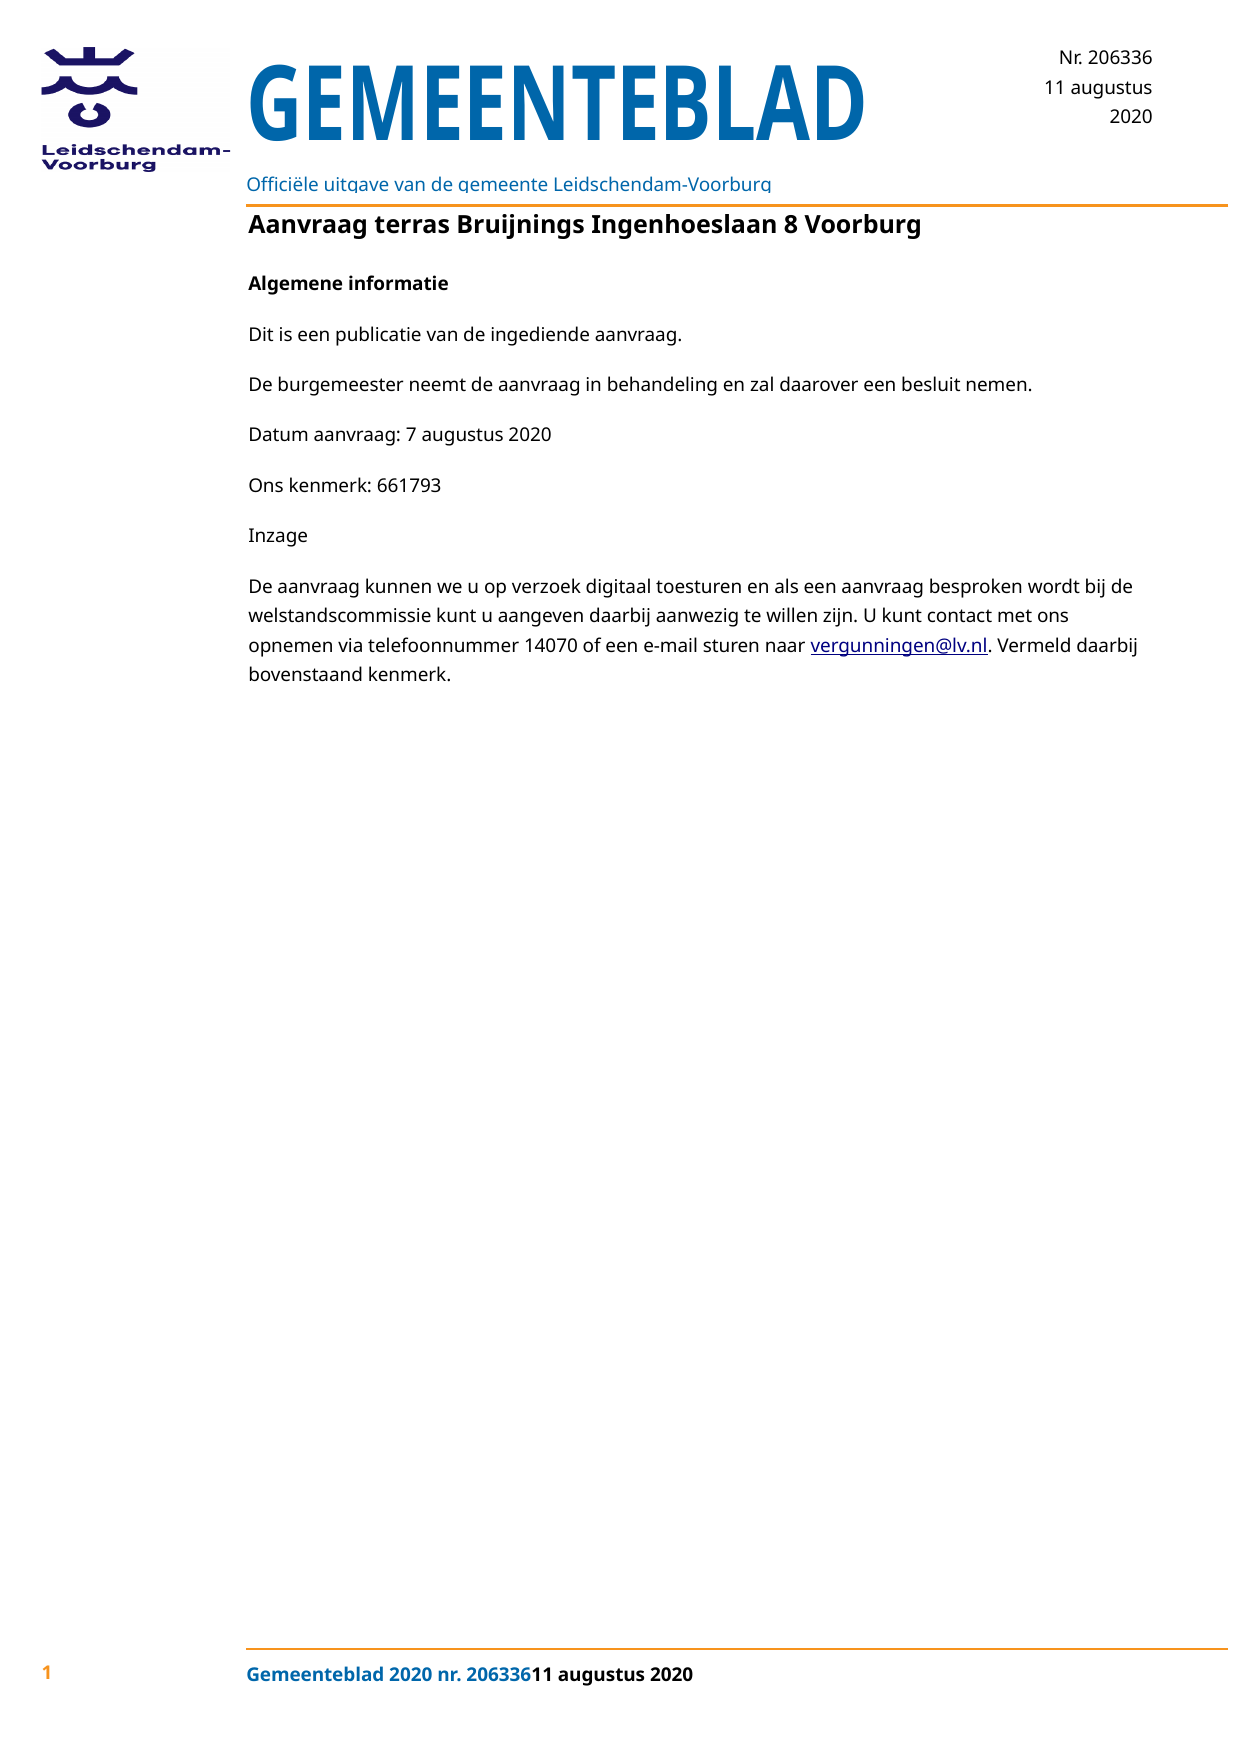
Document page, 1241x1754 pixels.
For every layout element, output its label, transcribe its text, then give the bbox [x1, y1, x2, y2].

text Aanvraag terras Bruijnings Ingenhoeslaan 8 Voorburg [248, 207, 1152, 241]
text Dit is een publicatie van de ingediende aanvraag. [248, 321, 1152, 346]
text Datum aanvraag: 7 augustus 2020 [248, 422, 1152, 447]
text Algemene informatie [248, 270, 1152, 296]
picture [41, 47, 231, 172]
text Inzage [248, 522, 1152, 548]
text De burgemeester neemt de aanvraag in behandeling en zal daarover een besluit nemen. [248, 371, 1152, 397]
text Ons kenmerk: 661793 [248, 472, 1152, 498]
text De aanvraag kunnen we u op verzoek digitaal toesturen en als een aanvraag besproken wordt bij de welstandscommissie kunt u aangeven daarbij aanwezig te willen zijn. U kunt contact met ons opnemen via telefoonnummer 14070 of een e-mail sturen naar vergunningen@lv.nl. Vermeld daarbij bovenstaand kenmerk. [248, 573, 1152, 687]
